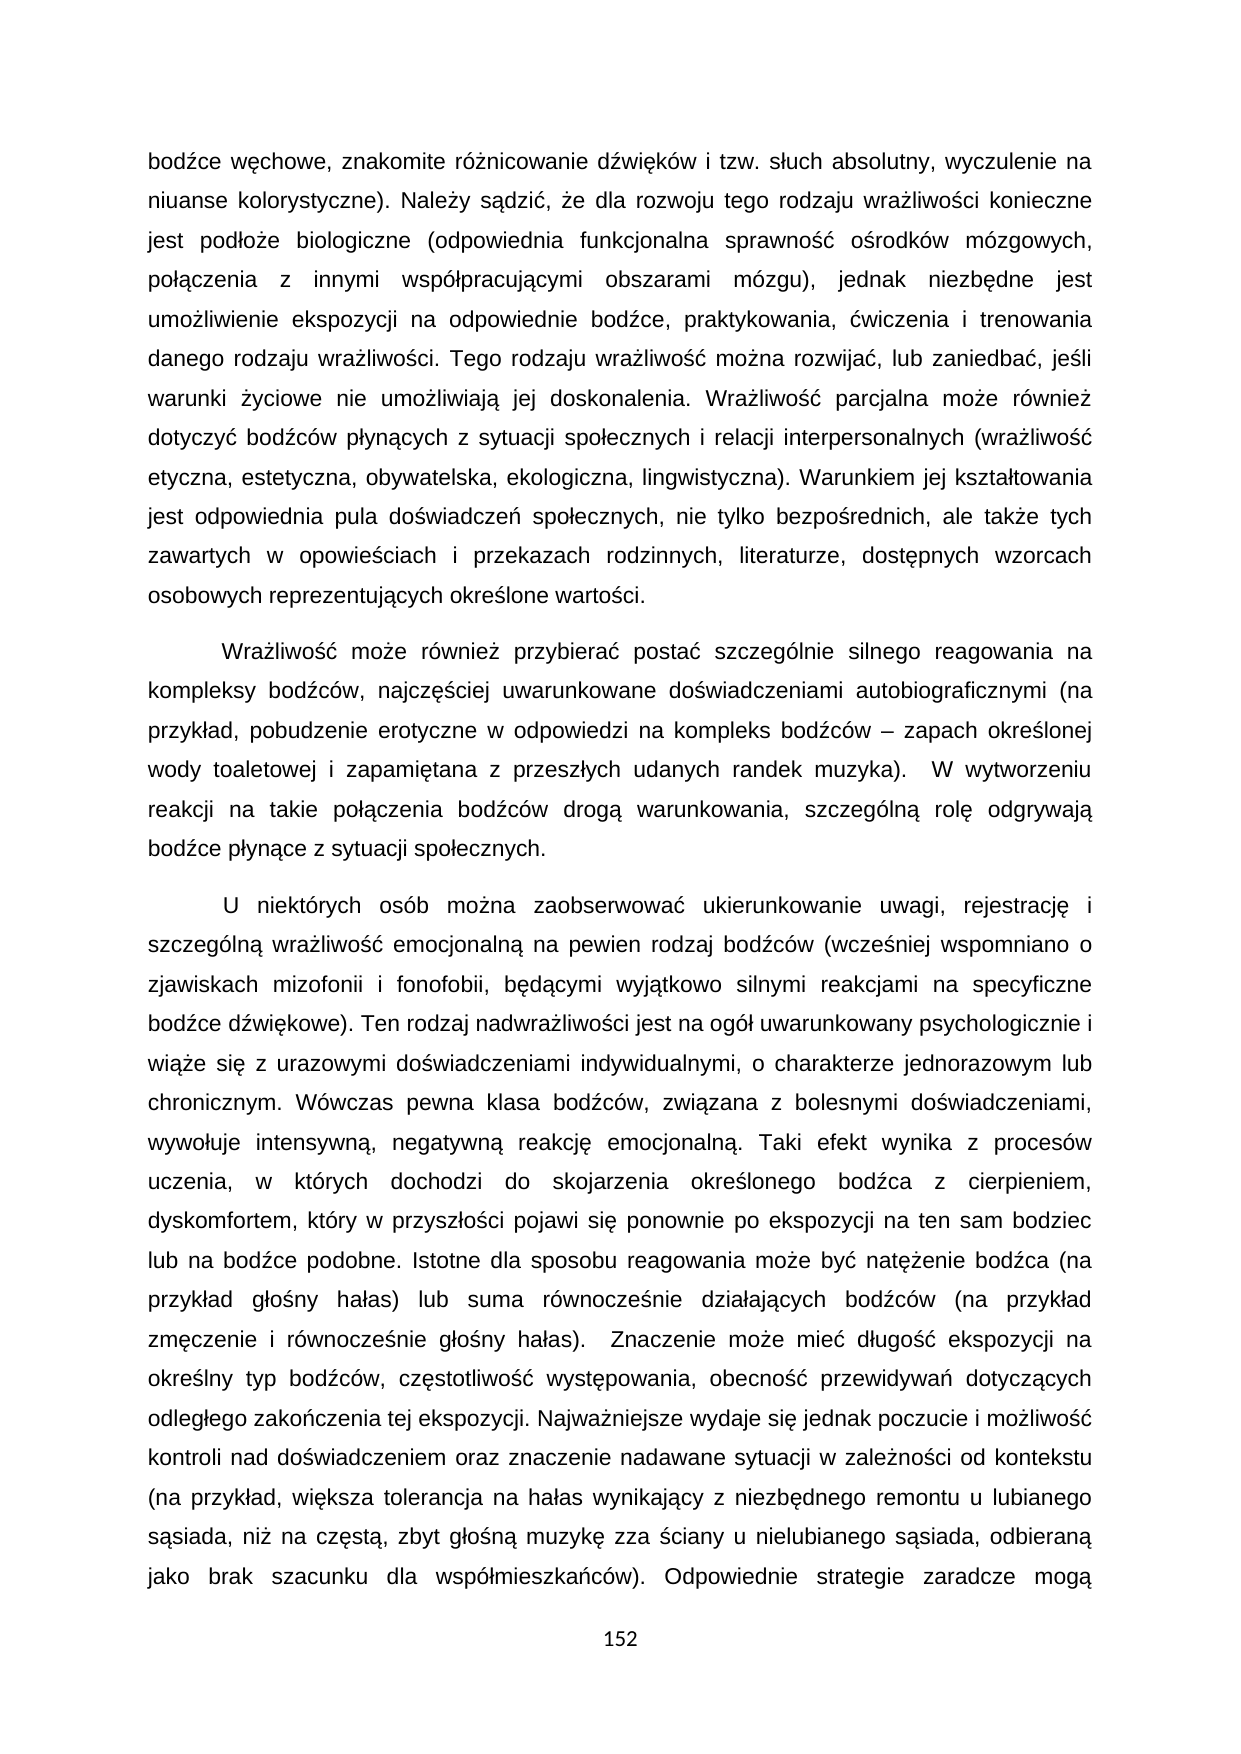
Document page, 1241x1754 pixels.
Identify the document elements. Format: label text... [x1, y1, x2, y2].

text U niektórych osób można zaobserwować ukierunkowanie uwagi, rejestrację i szczególną wrażliwość emocjonalną na pewien rodzaj bodźców (wcześniej wspomniano o zjawiskach mizofonii i fonofobii, będącymi wyjątkowo silnymi reakcjami na specyficzne bodźce dźwiękowe). Ten rodzaj nadwrażliwości jest na ogół uwarunkowany psychologicznie i wiąże się z urazowymi doświadczeniami indywidualnymi, o charakterze jednorazowym lub chronicznym. Wówczas pewna klasa bodźców, związana z bolesnymi doświadczeniami, wywołuje intensywną, negatywną reakcję emocjonalną. Taki efekt wynika z procesów uczenia, w których dochodzi do skojarzenia określonego bodźca z cierpieniem, dyskomfortem, który w przyszłości pojawi się ponownie po ekspozycji na ten sam bodziec lub na bodźce podobne. Istotne dla sposobu reagowania może być natężenie bodźca (na przykład głośny hałas) lub suma równocześnie działających bodźców (na przykład zmęczenie i równocześnie głośny hałas). Znaczenie może mieć długość ekspozycji na określny typ bodźców, częstotliwość występowania, obecność przewidywań dotyczących odległego zakończenia tej ekspozycji. Najważniejsze wydaje się jednak poczucie i możliwość kontroli nad doświadczeniem oraz znaczenie nadawane sytuacji w zależności od kontekstu (na przykład, większa tolerancja na hałas wynikający z niezbędnego remontu u lubianego sąsiada, niż na częstą, zbyt głośną muzykę zza ściany u nielubianego sąsiada, odbieraną jako brak szacunku dla współmieszkańców). Odpowiednie strategie zaradcze mogą [148, 892, 1093, 1589]
text bodźce węchowe, znakomite różnicowanie dźwięków i tzw. słuch absolutny, wyczulenie na niuanse kolorystyczne). Należy sądzić, że dla rozwoju tego rodzaju wrażliwości konieczne jest podłoże biologiczne (odpowiednia funkcjonalna sprawność ośrodków mózgowych, połączenia z innymi współpracującymi obszarami mózgu), jednak niezbędne jest umożliwienie ekspozycji na odpowiednie bodźce, praktykowania, ćwiczenia i trenowania danego rodzaju wrażliwości. Tego rodzaju wrażliwość można rozwijać, lub zaniedbać, jeśli warunki życiowe nie umożliwiają jej doskonalenia. Wrażliwość parcjalna może również dotyczyć bodźców płynących z sytuacji społecznych i relacji interpersonalnych (wrażliwość etyczna, estetyczna, obywatelska, ekologiczna, lingwistyczna). Warunkiem jej kształtowania jest odpowiednia pula doświadczeń społecznych, nie tylko bezpośrednich, ale także tych zawartych w opowieściach i przekazach rodzinnych, literaturze, dostępnych wzorcach osobowych reprezentujących określone wartości. [148, 148, 1093, 608]
text Wrażliwość może również przybierać postać szczególnie silnego reagowania na kompleksy bodźców, najczęściej uwarunkowane doświadczeniami autobiograficznymi (na przykład, pobudzenie erotyczne w odpowiedzi na kompleks bodźców – zapach określonej wody toaletowej i zapamiętana z przeszłych udanych randek muzyka). W wytworzeniu reakcji na takie połączenia bodźców drogą warunkowania, szczególną rolę odgrywają bodźce płynące z sytuacji społecznych. [148, 638, 1093, 862]
